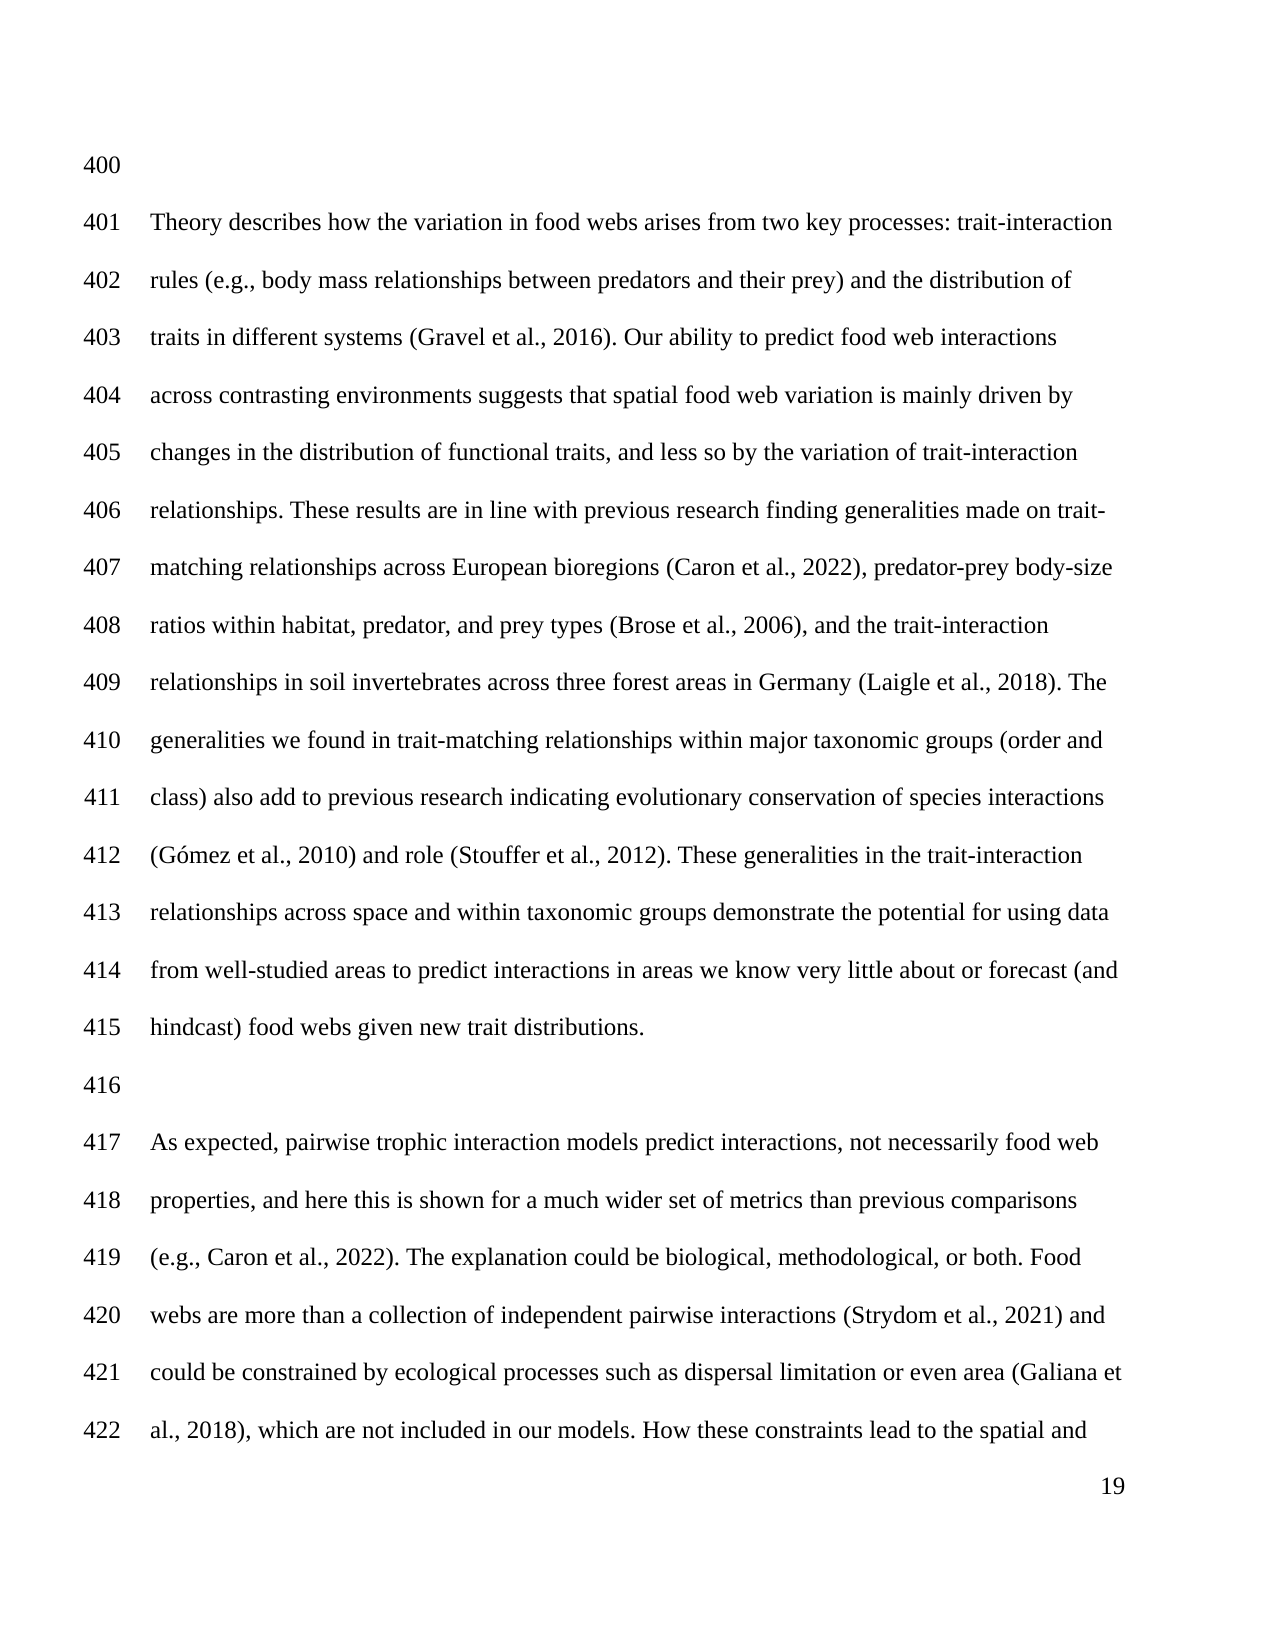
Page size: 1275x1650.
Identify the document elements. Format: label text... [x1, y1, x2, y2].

text Theory describes how the variation in food webs arises from two key processes: trait-interaction rules (e.g., body mass relationships between predators and their prey) and the distribution of traits in different systems (Gravel et al., 2016). Our ability to predict food web interactions across contrasting environments suggests that spatial food web variation is mainly driven by changes in the distribution of functional traits, and less so by the variation of trait-interaction relationships. These results are in line with previous research finding generalities made on trait-matching relationships across European bioregions (Caron et al., 2022), predator-prey body-size ratios within habitat, predator, and prey types (Brose et al., 2006), and the trait-interaction relationships in soil invertebrates across three forest areas in Germany (Laigle et al., 2018). The generalities we found in trait-matching relationships within major taxonomic groups (order and class) also add to previous research indicating evolutionary conservation of species interactions (Gómez et al., 2010) and role (Stouffer et al., 2012). These generalities in the trait-interaction relationships across space and within taxonomic groups demonstrate the potential for using data from well-studied areas to predict interactions in areas we know very little about or forecast (and hindcast) food webs given new trait distributions. [150, 207, 1125, 1041]
